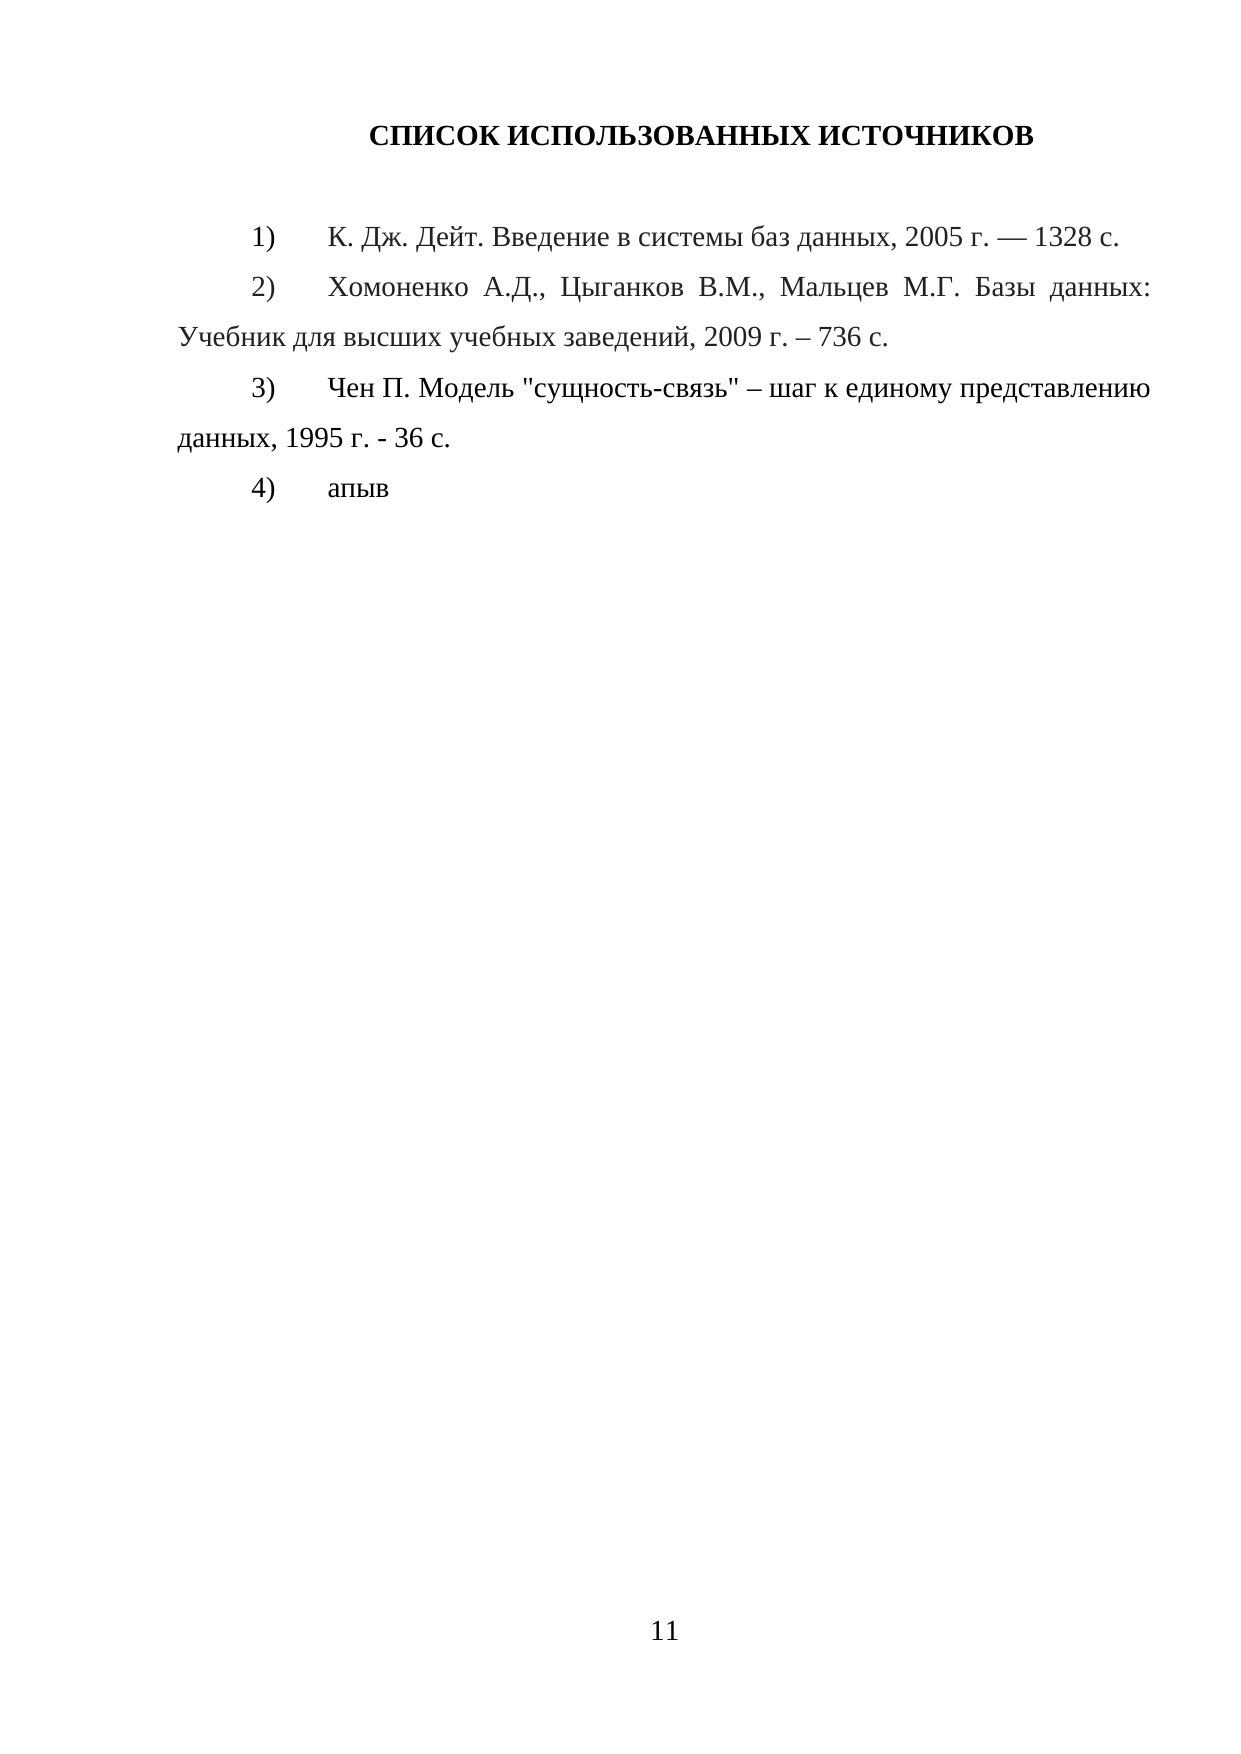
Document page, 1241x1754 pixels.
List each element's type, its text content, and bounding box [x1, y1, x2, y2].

subtitle СПИСОК ИСПОЛЬЗОВАННЫХ ИСТОЧНИКОВ [177, 118, 1152, 152]
list Хомоненко А.Д., Цыганков В.М., Мальцев М.Г. Базы данных: Учебник для высших учебных заведений, 2009 г. – 736 с. [177, 269, 1152, 353]
list Чен П. Модель "сущность-связь" – шаг к единому представлению данных, 1995 г. - 36 с. [177, 370, 1152, 453]
list К. Дж. Дейт. Введение в системы баз данных, 2005 г. — 1328 с. [177, 219, 1152, 252]
list апыв [177, 470, 1152, 504]
